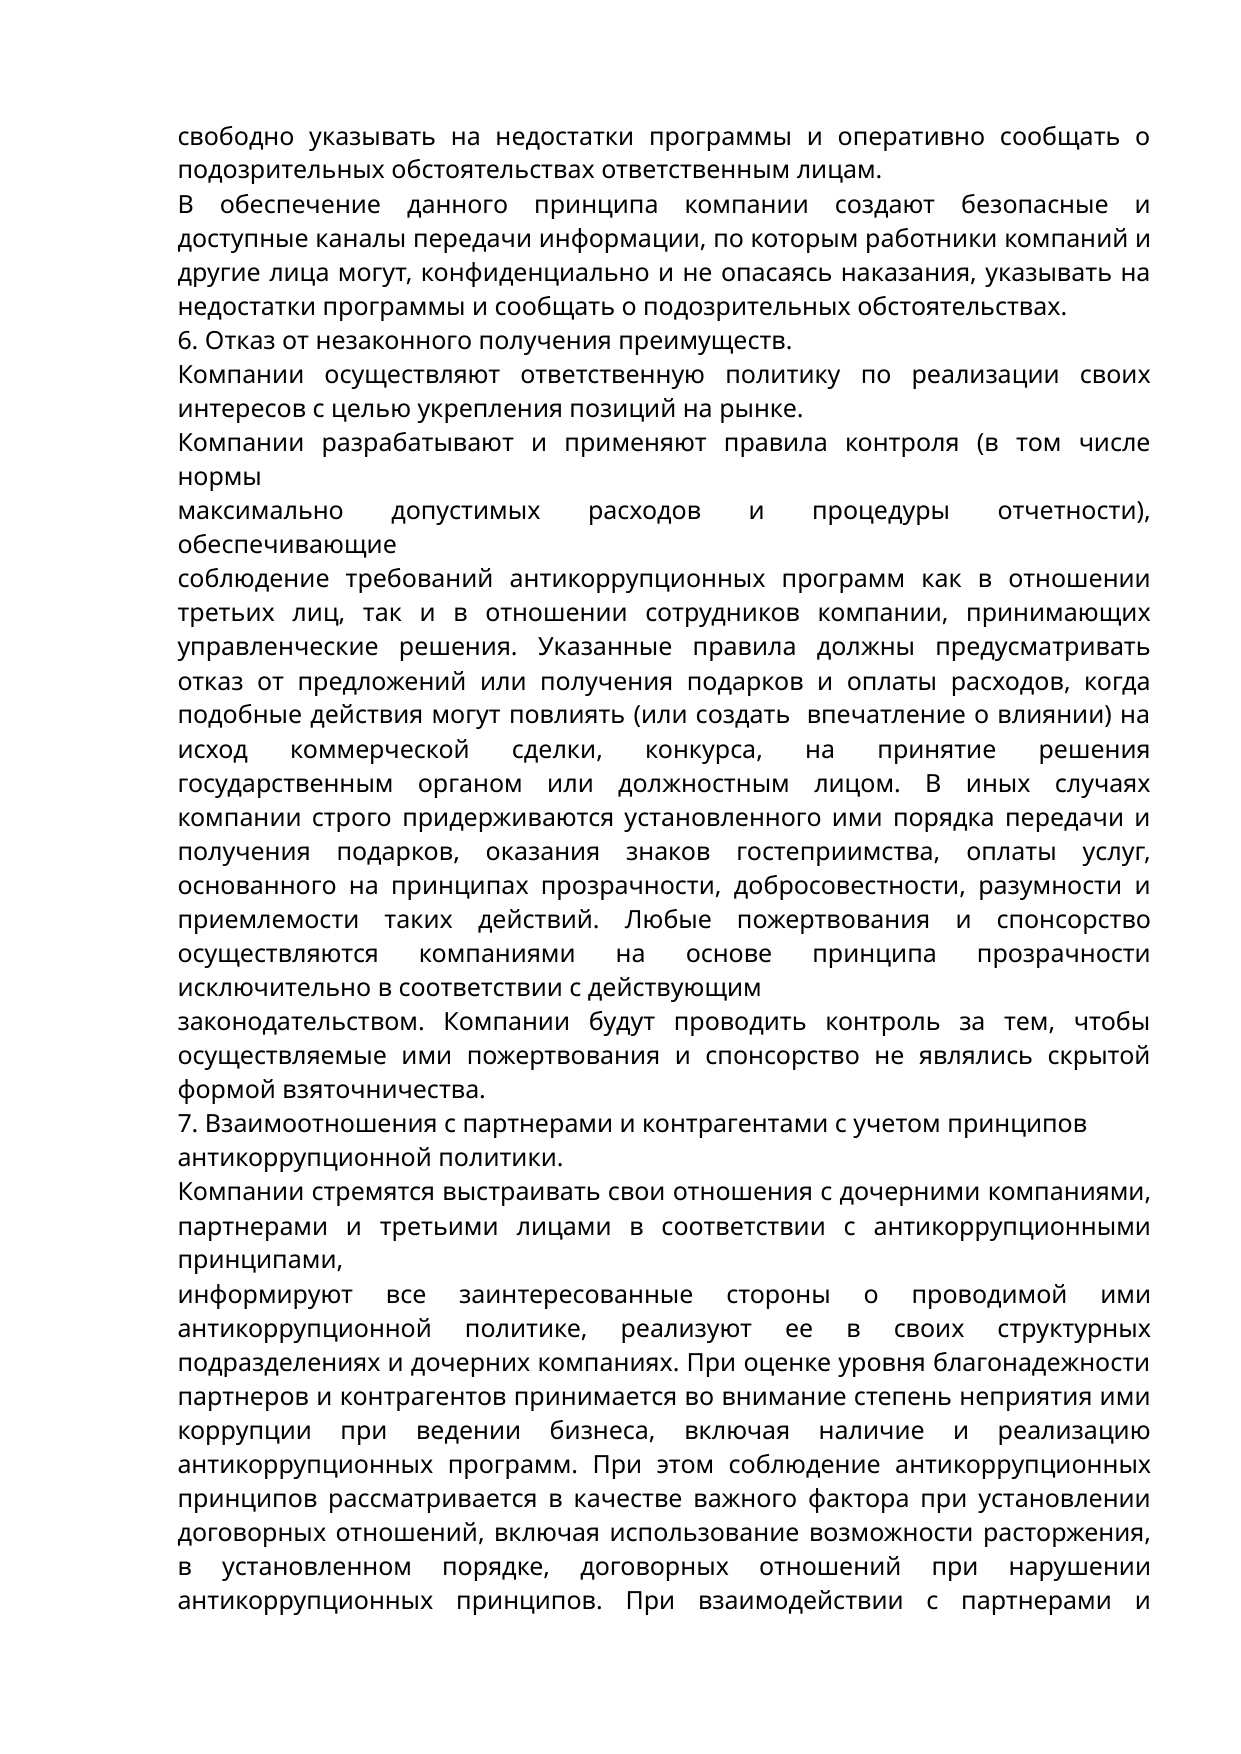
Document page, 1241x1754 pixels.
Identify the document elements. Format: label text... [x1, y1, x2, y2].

text Компании разрабатывают и применяют правила контроля (в том числе нормы [177, 425, 1152, 493]
text В обеспечение данного принципа компании создают безопасные и доступные каналы передачи информации, по которым работники компаний и другие лица могут, конфиденциально и не опасаясь наказания, указывать на недостатки программы и сообщать о подозрительных обстоятельствах. [177, 186, 1152, 322]
text 7. Взаимоотношения с партнерами и контрагентами с учетом принципов [177, 1106, 1152, 1140]
text 6. Отказ от незаконного получения преимуществ. [177, 322, 1152, 357]
text максимально допустимых расходов и процедуры отчетности), обеспечивающие [177, 493, 1152, 561]
text Компании осуществляют ответственную политику по реализации своих интересов с целью укрепления позиций на рынке. [177, 357, 1152, 425]
text информируют все заинтересованные стороны о проводимой ими антикоррупционной политике, реализуют ее в своих структурных подразделениях и дочерних компаниях. При оценке уровня благонадежности партнеров и контрагентов принимается во внимание степень неприятия ими коррупции при ведении бизнеса, включая наличие и реализацию антикоррупционных программ. При этом соблюдение антикоррупционных принципов рассматривается в качестве важного фактора при установлении договорных отношений, включая использование возможности расторжения, в установленном порядке, договорных отношений при нарушении антикоррупционных принципов. При взаимодействии с партнерами и [177, 1276, 1152, 1617]
text Компании стремятся выстраивать свои отношения с дочерними компаниями, партнерами и третьими лицами в соответствии с антикоррупционными принципами, [177, 1174, 1152, 1276]
text соблюдение требований антикоррупционных программ как в отношении третьих лиц, так и в отношении сотрудников компании, принимающих управленческие решения. Указанные правила должны предусматривать отказ от предложений или получения подарков и оплаты расходов, когда подобные действия могут повлиять (или создать впечатление о влиянии) на исход коммерческой сделки, конкурса, на принятие решения государственным органом или должностным лицом. В иных случаях компании строго придерживаются установленного ими порядка передачи и получения подарков, оказания знаков гостеприимства, оплаты услуг, основанного на принципах прозрачности, добросовестности, разумности и приемлемости таких действий. Любые пожертвования и спонсорство осуществляются компаниями на основе принципа прозрачности исключительно в соответствии с действующим [177, 561, 1152, 1004]
text законодательством. Компании будут проводить контроль за тем, чтобы осуществляемые ими пожертвования и спонсорство не являлись скрытой формой взяточничества. [177, 1004, 1152, 1106]
text свободно указывать на недостатки программы и оперативно сообщать о подозрительных обстоятельствах ответственным лицам. [177, 118, 1152, 186]
text антикоррупционной политики. [177, 1140, 1152, 1174]
